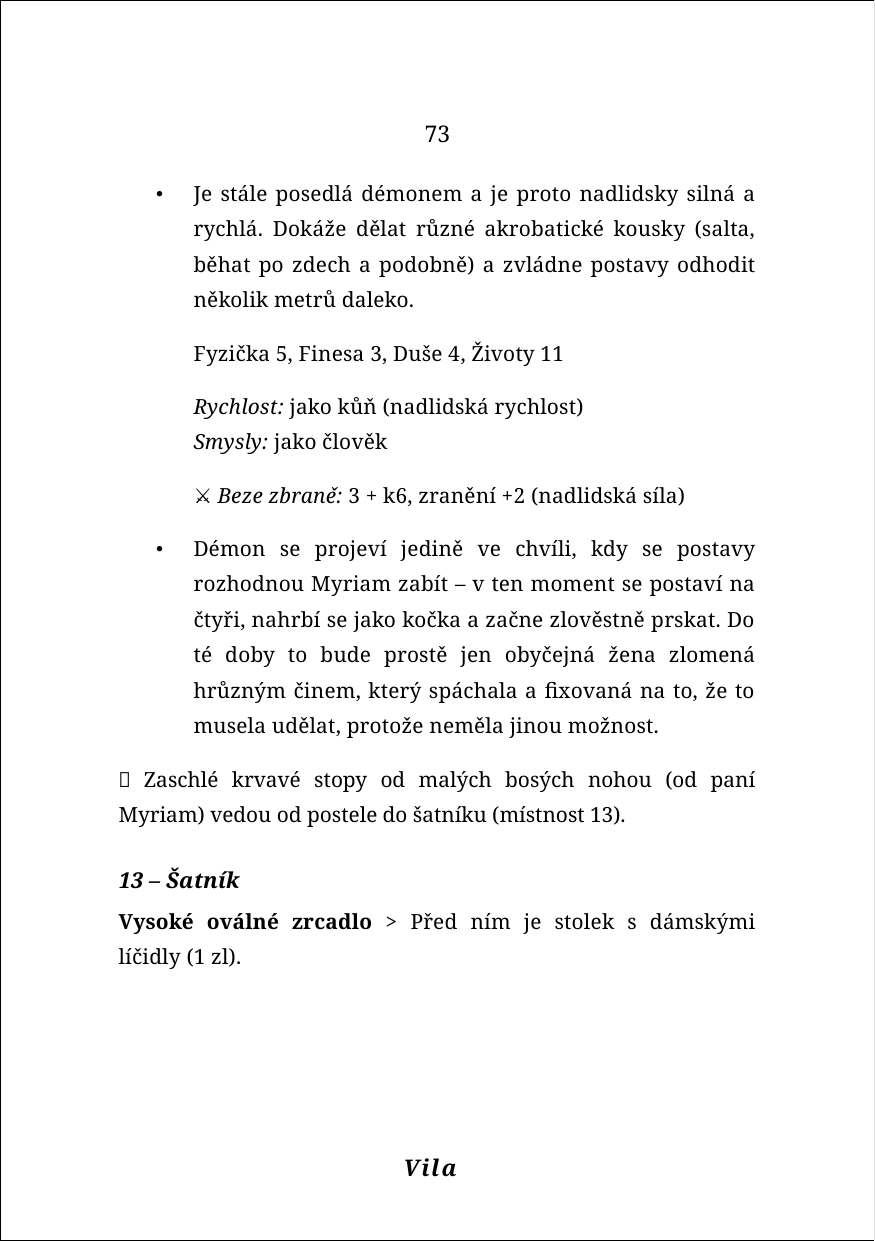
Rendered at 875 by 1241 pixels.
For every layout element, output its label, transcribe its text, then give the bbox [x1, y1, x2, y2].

list ⚔ Beze zbraně: 3 + k6, zranění +2 (nadlidská síla) [156, 481, 756, 509]
list Rychlost: jako kůň (nadlidská rychlost) [156, 392, 756, 420]
list Je stále posedlá démonem a je proto nadlidsky silná a rychlá. Dokáže dělat různé akrobatické kousky (salta, běhat po zdech a podobně) a zvládne postavy odhodit několik metrů daleko. [156, 179, 756, 314]
list Fyzička 5, Finesa 3, Duše 4, Životy 11 [156, 339, 756, 367]
text 👣 Zaschlé krvavé stopy od malých bosých nohou (od paní Myriam) vedou od postele do šatníku (místnost 13). [118, 765, 756, 829]
list Démon se projeví jedině ve chvíli, kdy se postavy rozhodnou Myriam zabít – v ten moment se postaví na čtyři, nahrbí se jako kočka a začne zlověstně prskat. Do té doby to bude prostě jen obyčejná žena zlomená hrůzným činem, který spáchala a fixovaná na to, že to musela udělat, protože neměla jinou možnost. [156, 534, 756, 740]
subtitle 13 – Šatník [118, 865, 756, 895]
list Smysly: jako člověk [156, 427, 756, 456]
text Vysoké oválné zrcadlo > Před ním je stolek s dámskými líčidly (1 zl). [118, 907, 756, 971]
